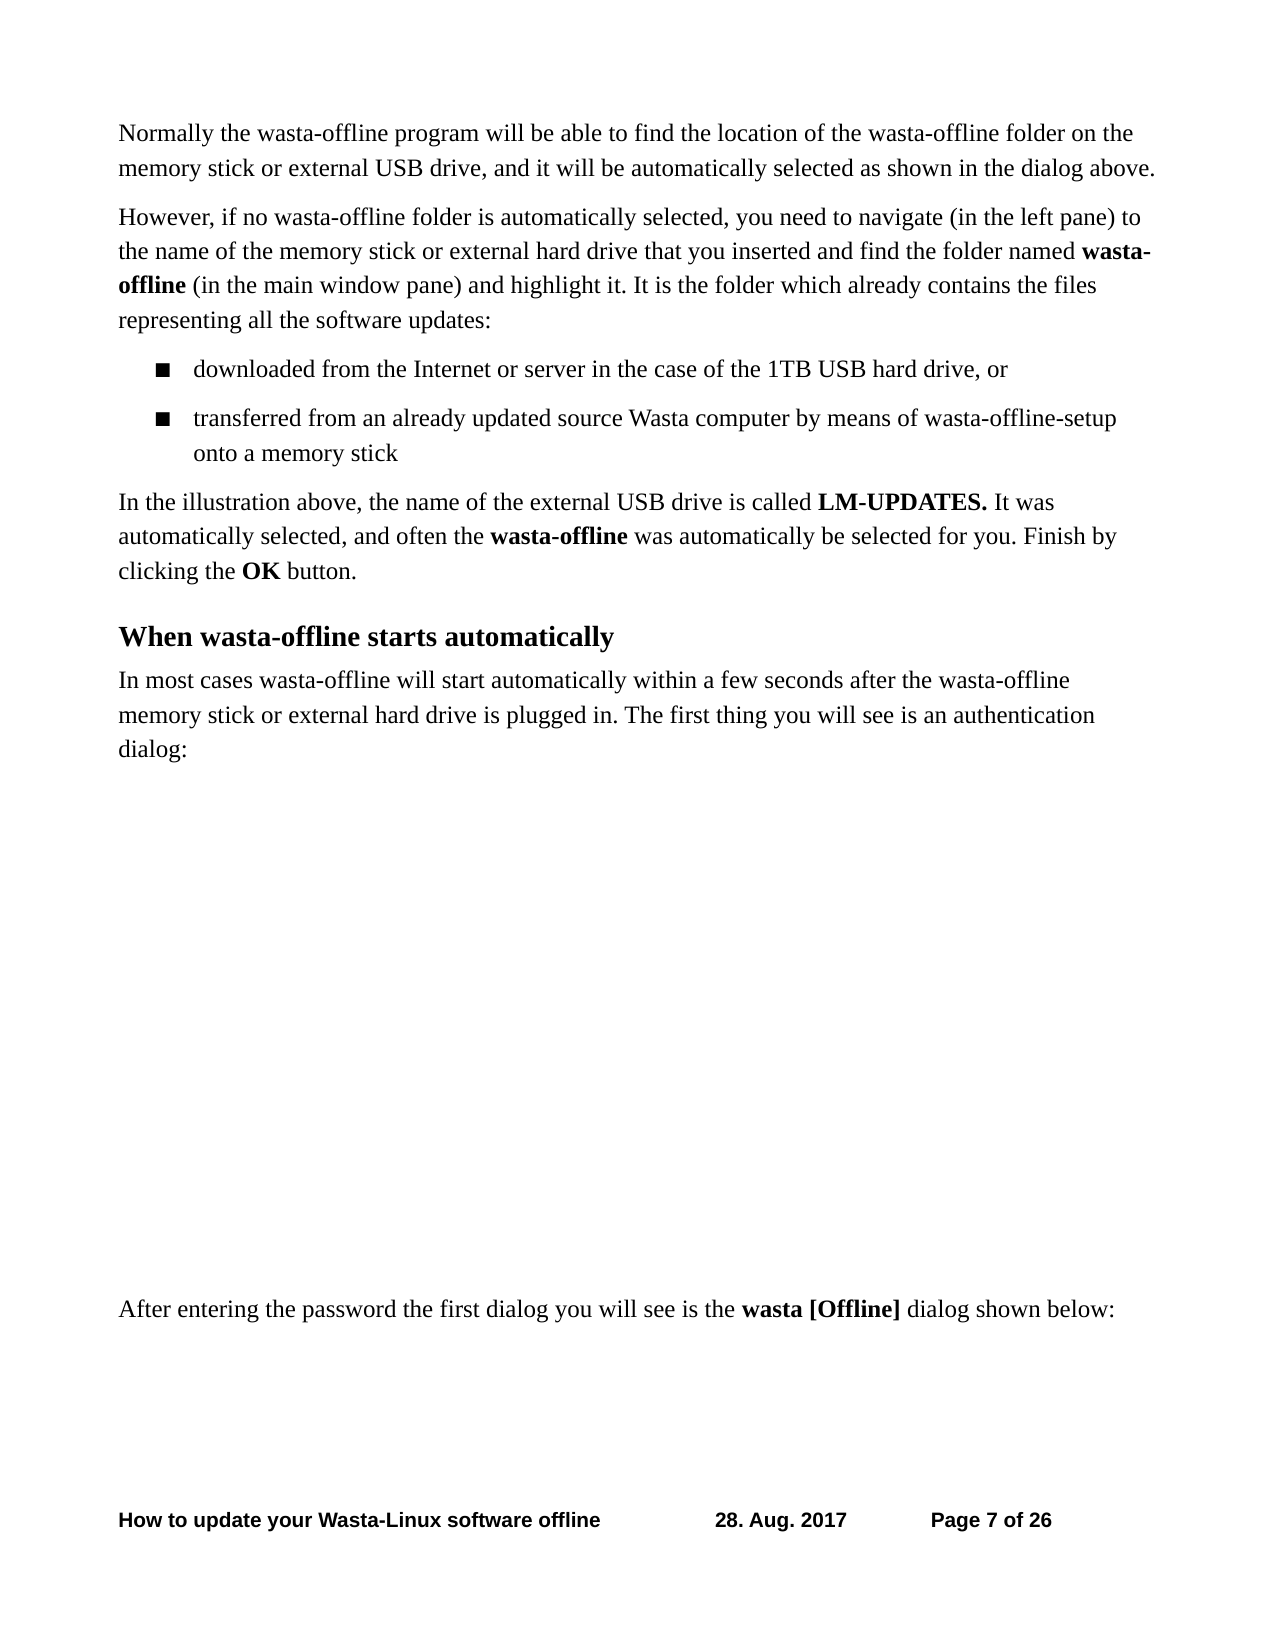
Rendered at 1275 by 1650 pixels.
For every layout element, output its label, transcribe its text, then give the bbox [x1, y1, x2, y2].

list transferred from an already updated source Wasta computer by means of wasta-offline-setup onto a memory stick [156, 403, 1157, 466]
text Normally the wasta-offline program will be able to find the location of the wasta-offline folder on the memory stick or external USB drive, and it will be automatically selected as shown in the dialog above. [118, 118, 1157, 181]
text After entering the password the first dialog you will see is the wasta [Offline] dialog shown below: [118, 1294, 1157, 1323]
subtitle When wasta-offline starts automatically [118, 619, 1157, 653]
text In most cases wasta-offline will start automatically within a few seconds after the wasta-offline memory stick or external hard drive is plugged in. The first thing you will see is an authentication dialog: [118, 665, 1157, 763]
list downloaded from the Internet or server in the case of the 1TB USB hard drive, or [156, 354, 1157, 383]
text In the illustration above, the name of the external USB drive is called LM-UPDATES. It was automatically selected, and often the wasta-offline was automatically be selected for you. Finish by clicking the OK button. [118, 487, 1157, 584]
text However, if no wasta-offline folder is automatically selected, you need to navigate (in the left pane) to the name of the memory stick or external hard drive that you inserted and find the folder named wasta-offline (in the main window pane) and highlight it. It is the folder which already contains the files representing all the software updates: [118, 202, 1157, 334]
